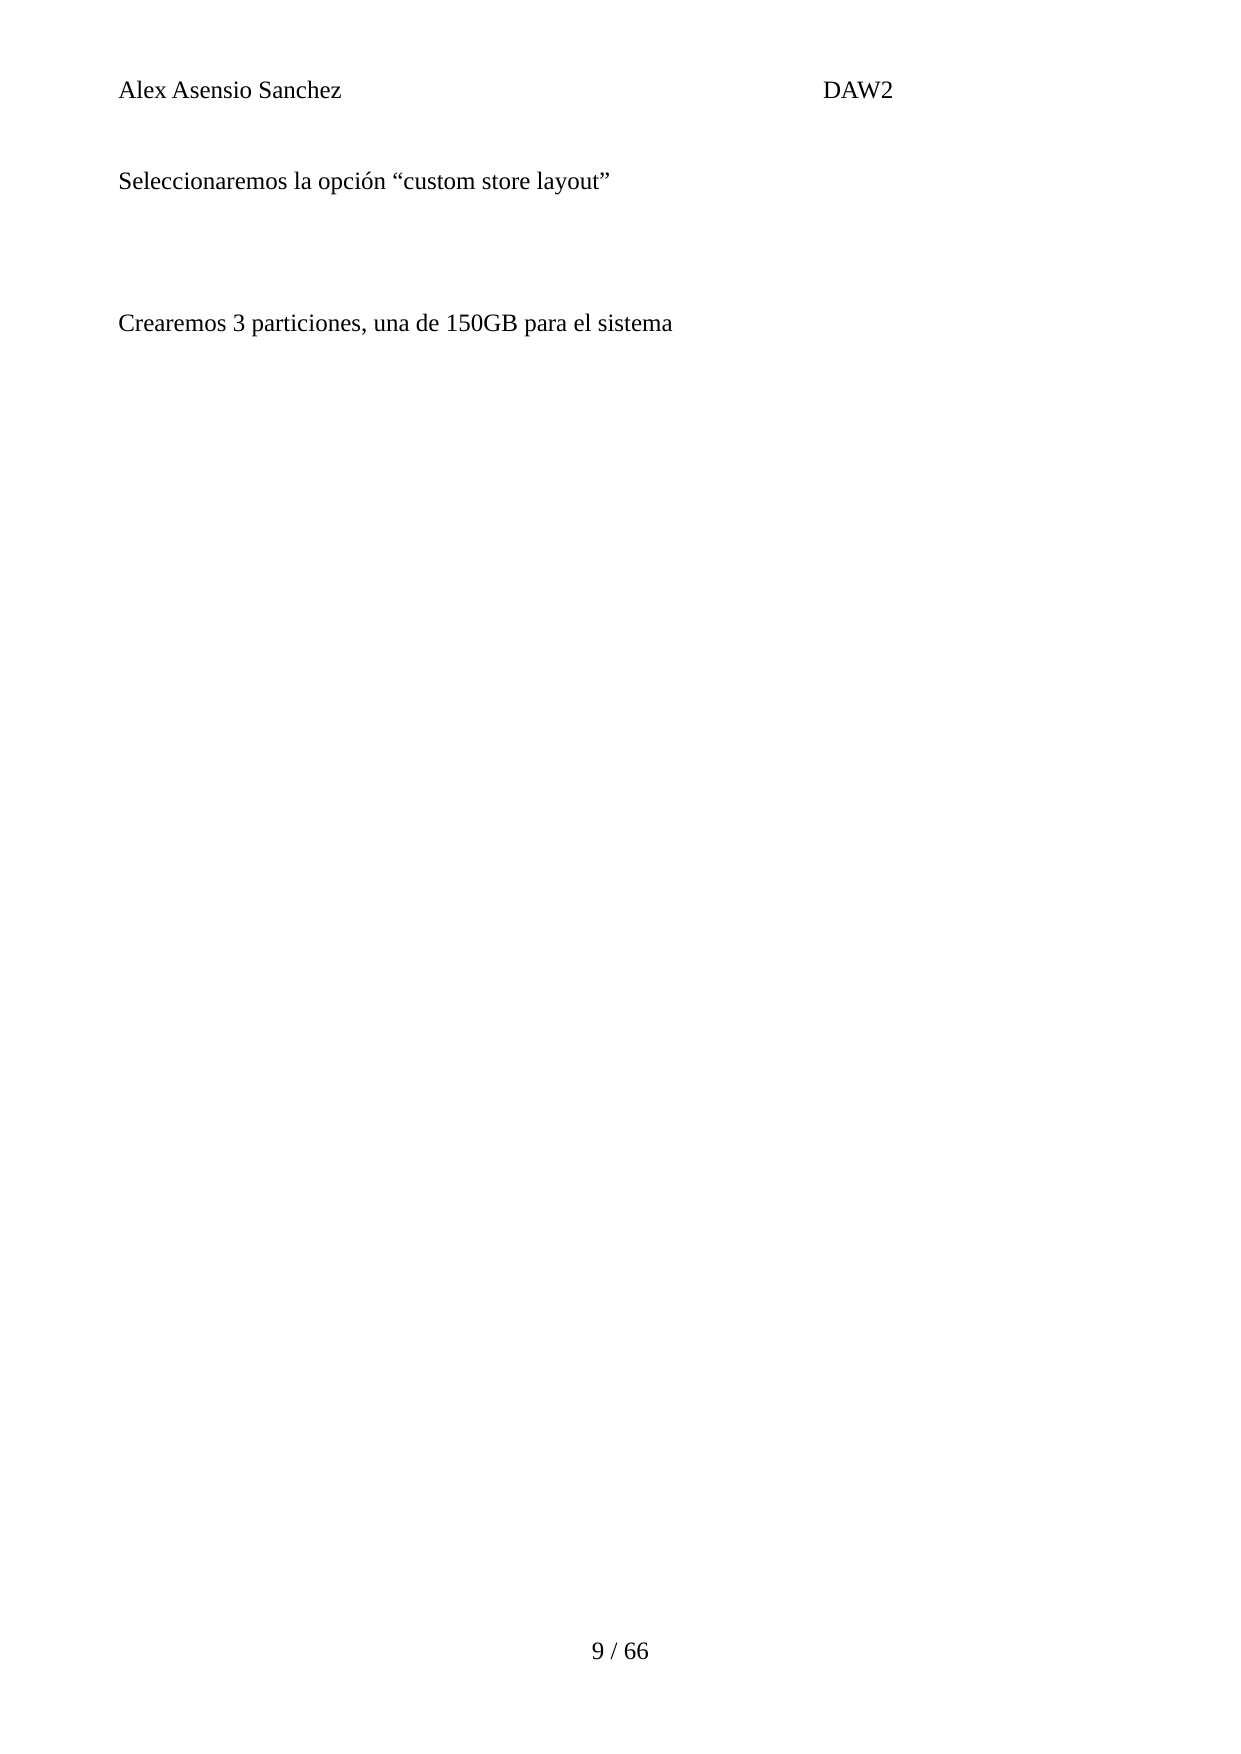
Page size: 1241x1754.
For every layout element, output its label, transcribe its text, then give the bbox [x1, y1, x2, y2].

text Seleccionaremos la opción “custom store layout” [118, 166, 1122, 194]
text Crearemos 3 particiones, una de 150GB para el sistema [118, 308, 1122, 337]
